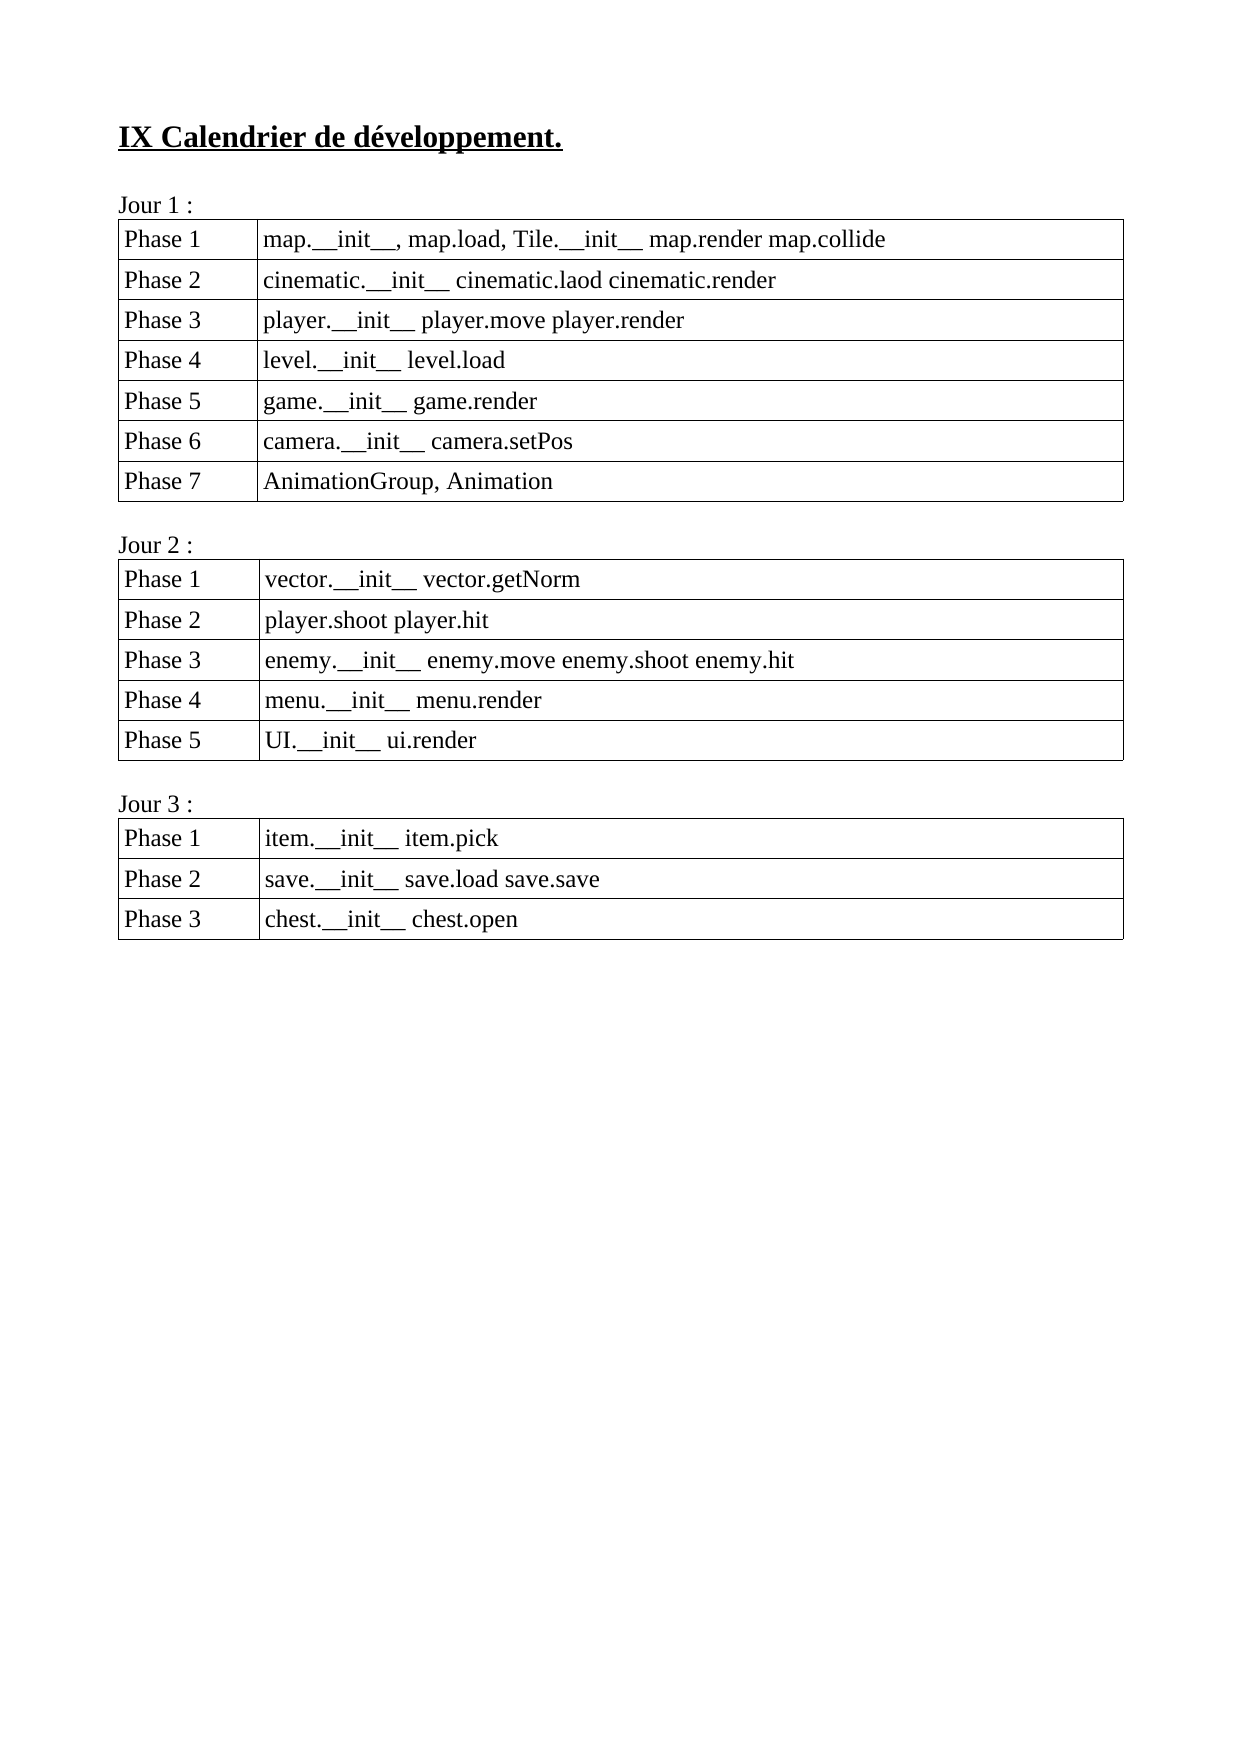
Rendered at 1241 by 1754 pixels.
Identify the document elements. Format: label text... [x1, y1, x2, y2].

table_cell Phase 2 [119, 859, 259, 898]
table_cell camera.__init__ camera.setPos [258, 421, 1123, 461]
table_header map.__init__, map.load, Tile.__init__ map.render map.collide [258, 220, 1123, 259]
text Jour 1 : [118, 190, 1122, 219]
table_cell Phase 7 [119, 462, 257, 501]
table_cell player.__init__ player.move player.render [258, 300, 1123, 340]
text Jour 2 : [118, 530, 1122, 558]
table_header Phase 1 [119, 560, 259, 599]
table_cell Phase 5 [119, 721, 259, 760]
table_cell Phase 3 [119, 899, 259, 939]
table_header item.__init__ item.pick [260, 819, 1123, 858]
table_cell player.shoot player.hit [260, 600, 1123, 639]
table_cell Phase 2 [119, 600, 259, 639]
table_cell Phase 3 [119, 640, 259, 679]
table_cell Phase 3 [119, 300, 257, 340]
table_cell AnimationGroup, Animation [258, 462, 1123, 501]
table_cell game.__init__ game.render [258, 381, 1123, 420]
table_cell Phase 5 [119, 381, 257, 420]
table_header Phase 1 [119, 220, 257, 259]
table_cell enemy.__init__ enemy.move enemy.shoot enemy.hit [260, 640, 1123, 679]
table_cell Phase 4 [119, 681, 259, 720]
table_cell chest.__init__ chest.open [260, 899, 1123, 939]
table_cell level.__init__ level.load [258, 341, 1123, 380]
table_header Phase 1 [119, 819, 259, 858]
table_cell cinematic.__init__ cinematic.laod cinematic.render [258, 260, 1123, 299]
table_cell UI.__init__ ui.render [260, 721, 1123, 760]
text Jour 3 : [118, 789, 1122, 818]
table_cell Phase 4 [119, 341, 257, 380]
text IX Calendrier de développement. [118, 118, 1122, 154]
table_cell Phase 6 [119, 421, 257, 461]
table_cell menu.__init__ menu.render [260, 681, 1123, 720]
table_header vector.__init__ vector.getNorm [260, 560, 1123, 599]
table_cell save.__init__ save.load save.save [260, 859, 1123, 898]
table_cell Phase 2 [119, 260, 257, 299]
